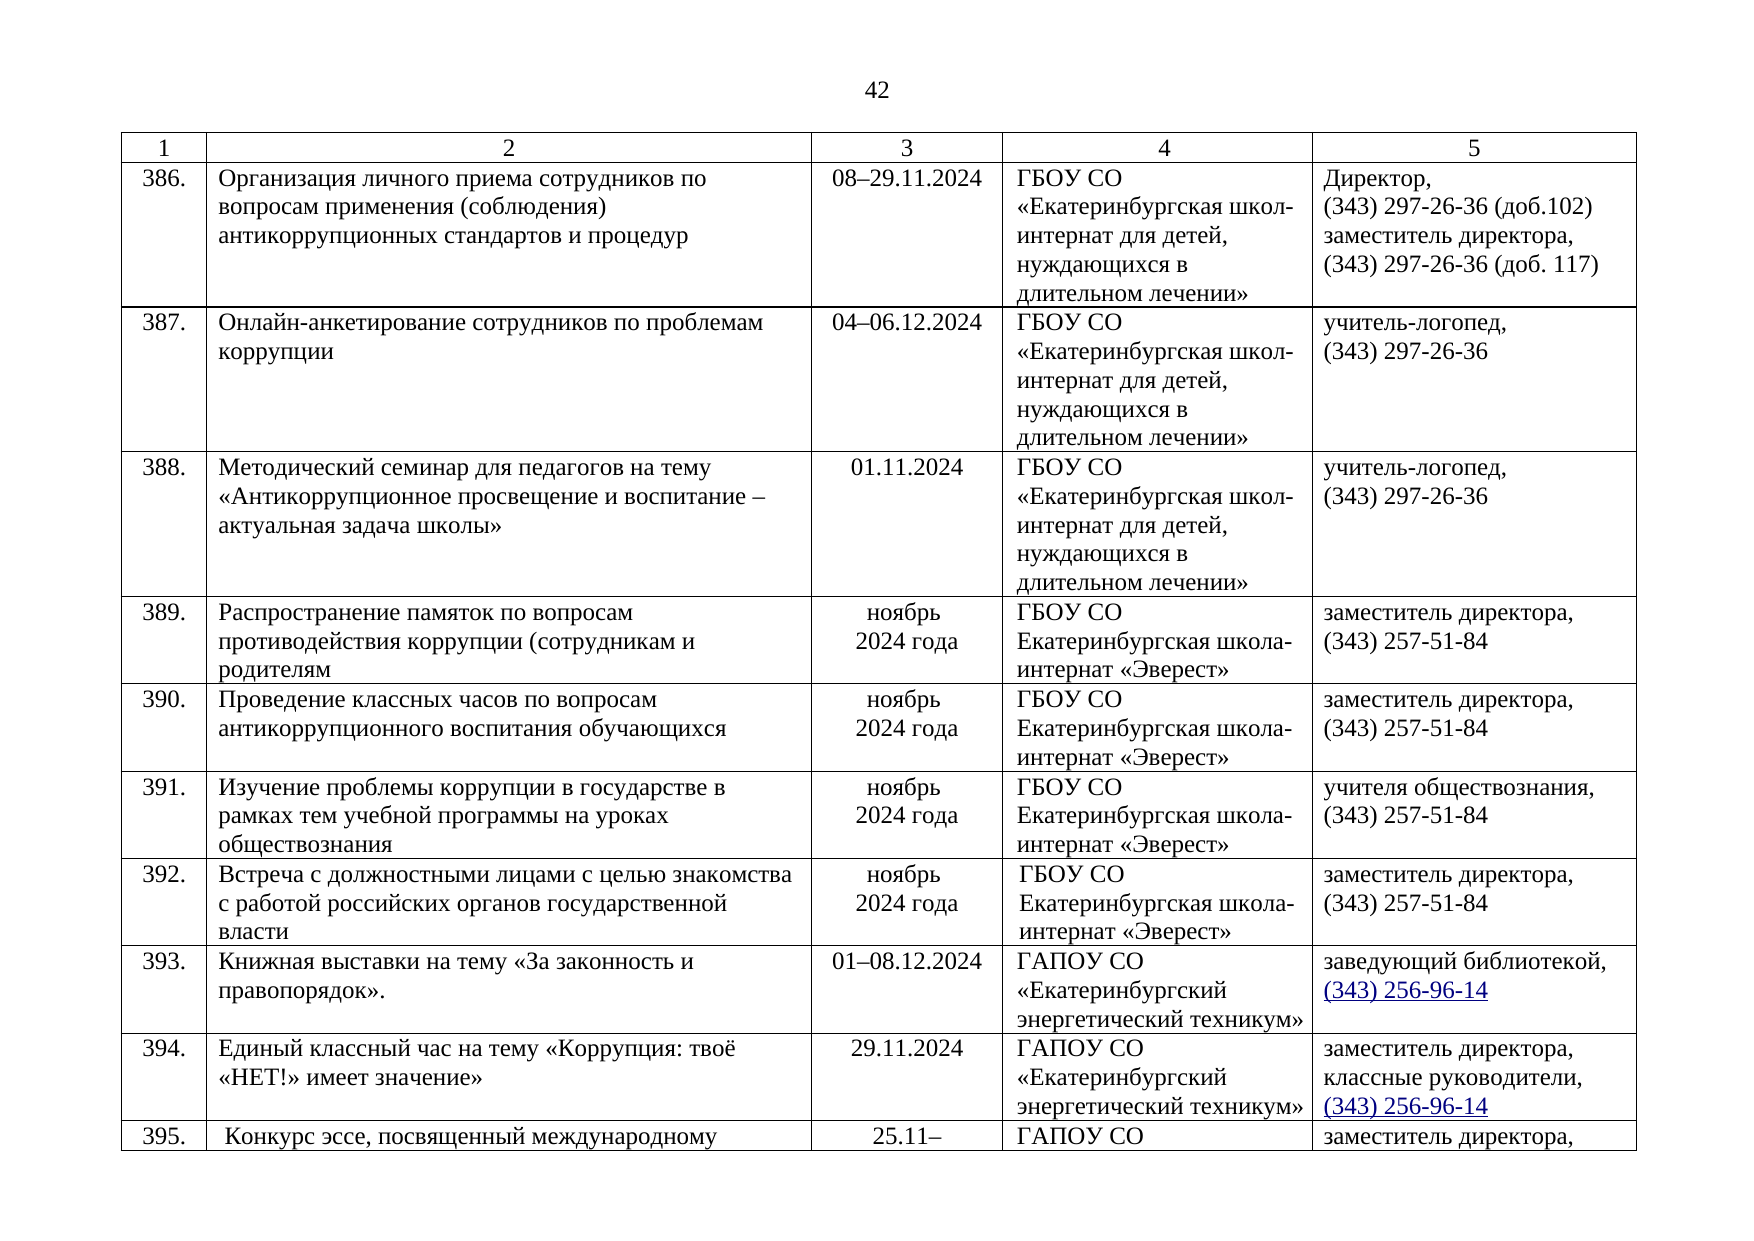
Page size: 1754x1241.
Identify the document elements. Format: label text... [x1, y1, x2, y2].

table_cell [117, 306, 121, 451]
table_cell Книжная выставки на тему «За законность и правопорядок». [207, 946, 811, 1032]
table_cell заведующий библиотекой, (343) 256-96-14 [1313, 946, 1636, 1032]
table_cell [122, 1121, 206, 1149]
table_cell ноябрь 2024 года [812, 597, 1002, 683]
table_cell [122, 308, 206, 451]
table_cell ГАПОУ СО «Екатеринбургский энергетический техникум» [1003, 946, 1312, 1032]
table_cell ГБОУ СО Екатеринбургская школа-интернат «Эверест» [1003, 772, 1312, 858]
table_cell [117, 451, 121, 596]
table_cell ноябрь 2024 года [812, 684, 1002, 771]
table_cell [122, 163, 206, 306]
table_cell [117, 1033, 121, 1120]
table_cell учитель-логопед, (343) 297-26-36 [1313, 452, 1636, 596]
table_cell Организация личного приема сотрудников по вопросам применения (соблюдения) антикоррупционных стандартов и процедур [207, 163, 811, 306]
table_cell заместитель директора, [1313, 1121, 1636, 1149]
table_cell 29.11.2024 [812, 1034, 1002, 1120]
table_cell [117, 858, 121, 945]
table_cell Директор, (343) 297-26-36 (доб.102) заместитель директора, (343) 297-26-36 (доб. 117) [1313, 163, 1636, 306]
table_cell ГБОУ СО Екатеринбургская школа-интернат «Эверест» [1003, 859, 1312, 945]
table_cell [122, 597, 206, 683]
table_cell [122, 772, 206, 858]
table_cell ГБОУ СО «Екатеринбургская школ-интернат для детей, нуждающихся в длительном лечении» [1003, 163, 1312, 306]
table_cell ГБОУ СО Екатеринбургская школа-интернат «Эверест» [1003, 597, 1312, 683]
table_cell Изучение проблемы коррупции в государстве в рамках тем учебной программы на уроках обществознания [207, 772, 811, 858]
table_cell ГАПОУ СО «Екатеринбургский энергетический техникум» [1003, 1034, 1312, 1120]
table_cell [122, 1034, 206, 1120]
table_cell [117, 1120, 121, 1149]
table_cell 01.11.2024 [812, 452, 1002, 596]
table_cell [117, 162, 121, 306]
table_cell заместитель директора, (343) 257-51-84 [1313, 597, 1636, 683]
table_header 5 [1313, 133, 1636, 162]
table_cell ноябрь 2024 года [812, 859, 1002, 945]
table_cell Единый классный час на тему «Коррупция: твоё «НЕТ!» имеет значение» [207, 1034, 811, 1120]
table_cell Проведение классных часов по вопросам антикоррупционного воспитания обучающихся [207, 684, 811, 771]
table_cell [122, 859, 206, 945]
table_cell ноябрь 2024 года [812, 772, 1002, 858]
table_cell Онлайн-анкетирование сотрудников по проблемам коррупции [207, 308, 811, 451]
table_header [117, 132, 121, 162]
table_cell 08–29.11.2024 [812, 163, 1002, 306]
table_cell Встреча с должностными лицами с целью знакомства с работой российских органов государственной власти [207, 859, 811, 945]
table_header 4 [1003, 133, 1312, 162]
table_cell Методический семинар для педагогов на тему «Антикоррупционное просвещение и воспитание – актуальная задача школы» [207, 452, 811, 596]
table_cell заместитель директора, (343) 257-51-84 [1313, 684, 1636, 771]
table_cell заместитель директора, классные руководители, (343) 256-96-14 [1313, 1034, 1636, 1120]
table_cell [122, 946, 206, 1032]
table_cell [117, 771, 121, 858]
table_cell 04–06.12.2024 [812, 308, 1002, 451]
table_cell учителя обществознания, (343) 257-51-84 [1313, 772, 1636, 858]
table_header 2 [207, 133, 811, 162]
table_cell 25.11– [812, 1121, 1002, 1149]
table_cell Распространение памяток по вопросам противодействия коррупции (сотрудникам и родителям [207, 597, 811, 683]
table_header 3 [812, 133, 1002, 162]
table_cell Конкурс эссе, посвященный международному [207, 1121, 811, 1149]
table_cell ГБОУ СО «Екатеринбургская школ-интернат для детей, нуждающихся в длительном лечении» [1003, 308, 1312, 451]
table_cell ГАПОУ СО [1003, 1121, 1312, 1149]
table_cell ГБОУ СО Екатеринбургская школа-интернат «Эверест» [1003, 684, 1312, 771]
table_cell заместитель директора, (343) 257-51-84 [1313, 859, 1636, 945]
table_header 1 [122, 133, 206, 162]
table_cell ГБОУ СО «Екатеринбургская школ-интернат для детей, нуждающихся в длительном лечении» [1003, 452, 1312, 596]
table_cell [117, 945, 121, 1032]
table_cell [117, 596, 121, 683]
table_cell [122, 684, 206, 771]
table_cell [117, 683, 121, 771]
table_cell [122, 452, 206, 596]
table_cell учитель-логопед, (343) 297-26-36 [1313, 308, 1636, 451]
table_cell 01–08.12.2024 [812, 946, 1002, 1032]
